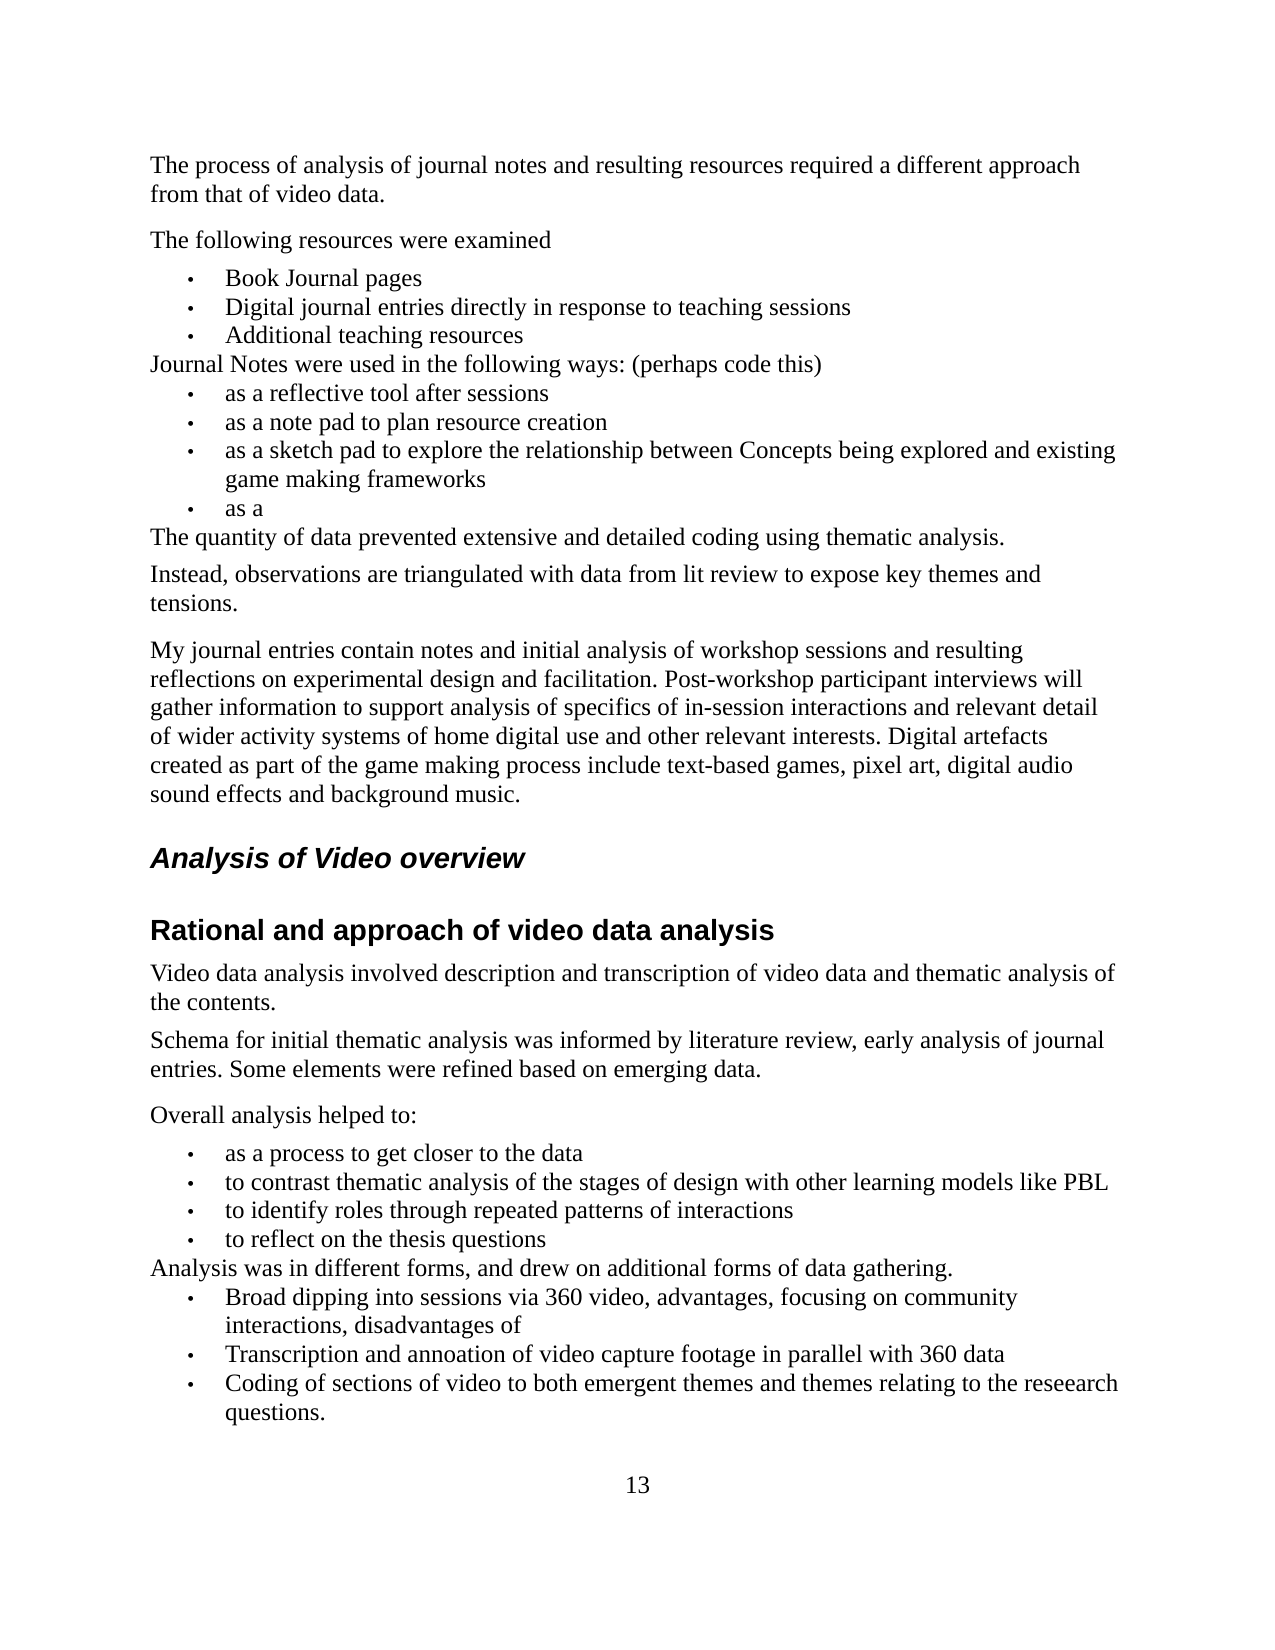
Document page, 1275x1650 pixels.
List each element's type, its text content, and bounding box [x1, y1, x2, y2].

text The following resources were examined [150, 225, 1125, 254]
subtitle Rational and approach of video data analysis [150, 912, 1125, 946]
list as a process to get closer to the data [187, 1138, 1125, 1167]
text Instead, observations are triangulated with data from lit review to expose key themes and tensions. [150, 559, 1125, 617]
text Journal Notes were used in the following ways: (perhaps code this) [150, 349, 1125, 378]
text My journal entries contain notes and initial analysis of workshop sessions and resulting reflections on experimental design and facilitation. Post-workshop participant interviews will gather information to support analysis of specifics of in-session interactions and relevant detail of wider activity systems of home digital use and other relevant interests. Digital artefacts created as part of the game making process include text-based games, pixel art, digital audio sound effects and background music. [150, 635, 1125, 807]
text Analysis was in different forms, and drew on additional forms of data gathering. [150, 1253, 1125, 1282]
text The process of analysis of journal notes and resulting resources required a different approach from that of video data. [150, 150, 1125, 207]
text Video data analysis involved description and transcription of video data and thematic analysis of the contents. [150, 958, 1125, 1016]
list to identify roles through repeated patterns of interactions [187, 1196, 1125, 1224]
list Book Journal pages [187, 263, 1125, 292]
list as a reflective tool after sessions [187, 378, 1125, 407]
text Schema for initial thematic analysis was informed by literature review, early analysis of journal entries. Some elements were refined based on emerging data. [150, 1025, 1125, 1082]
list Digital journal entries directly in response to teaching sessions [187, 292, 1125, 321]
list Coding of sections of video to both emergent themes and themes relating to the reseearch questions. [187, 1368, 1125, 1426]
list as a sketch pad to explore the relationship between Concepts being explored and existing game making frameworks [187, 436, 1125, 493]
text The quantity of data prevented extensive and detailed coding using thematic analysis. [150, 522, 1125, 551]
list as a note pad to plan resource creation [187, 407, 1125, 436]
list Additional teaching resources [187, 321, 1125, 349]
list Transcription and annoation of video capture footage in parallel with 360 data [187, 1339, 1125, 1368]
text Overall analysis helped to: [150, 1100, 1125, 1129]
subtitle Analysis of Video overview [150, 841, 1125, 875]
list as a [187, 493, 1125, 522]
list Broad dipping into sessions via 360 video, advantages, focusing on community interactions, disadvantages of [187, 1282, 1125, 1339]
list to contrast thematic analysis of the stages of design with other learning models like PBL [187, 1167, 1125, 1196]
list to reflect on the thesis questions [187, 1224, 1125, 1253]
